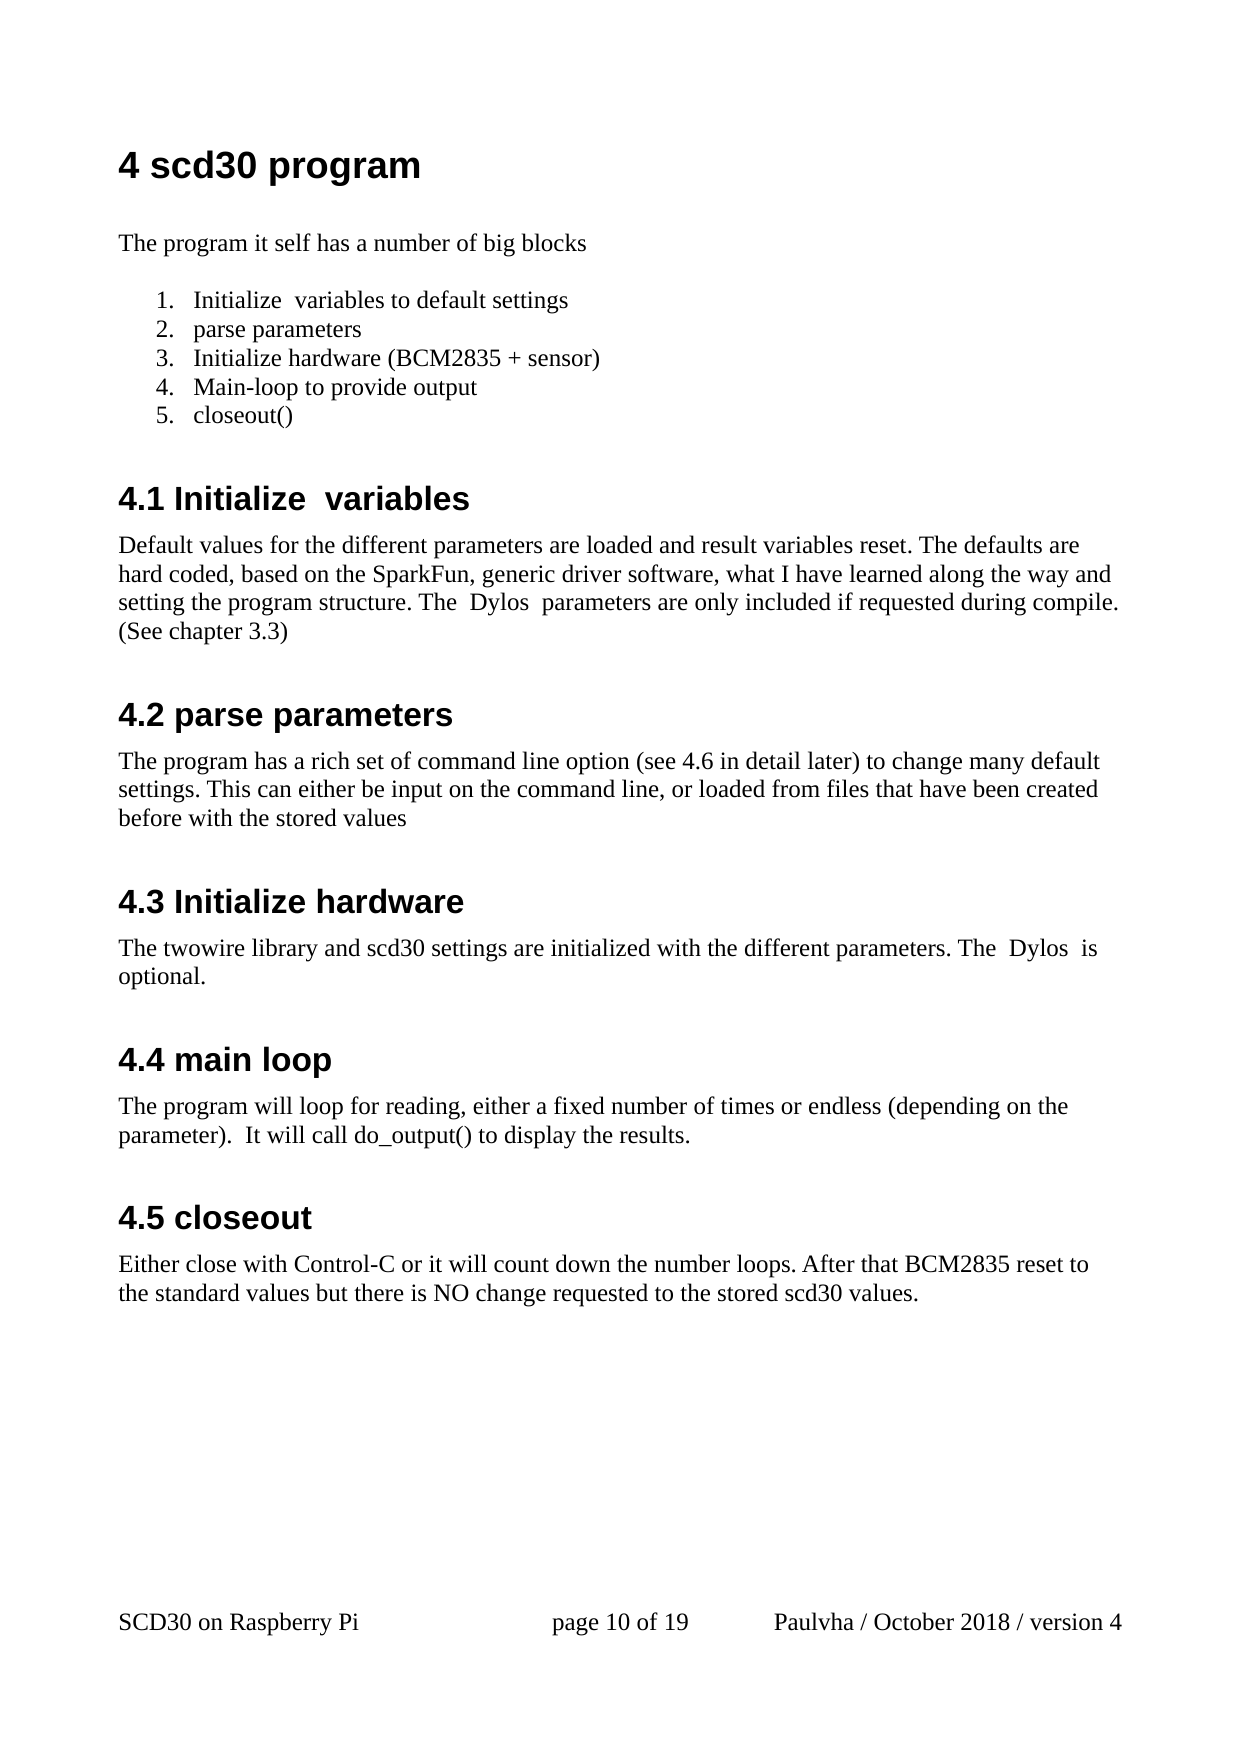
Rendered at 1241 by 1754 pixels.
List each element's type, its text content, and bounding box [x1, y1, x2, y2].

text The program it self has a number of big blocks [118, 228, 1122, 257]
text Default values for the different parameters are loaded and result variables reset. The defaults are hard coded, based on the SparkFun, generic driver software, what I have learned along the way and setting the program structure. The Dylos parameters are only included if requested during compile. (See chapter 3.3) [118, 530, 1122, 645]
subtitle 4 scd30 program [118, 143, 1122, 187]
list Main-loop to provide output [156, 372, 1122, 401]
text Either close with Control-C or it will count down the number loops. After that BCM2835 reset to the standard values but there is NO change requested to the stored scd30 values. [118, 1249, 1122, 1307]
subtitle 4.1 Initialize variables [118, 479, 1122, 517]
list closeout() [156, 401, 1122, 429]
text The program will loop for reading, either a fixed number of times or endless (depending on the parameter). It will call do_output() to display the results. [118, 1091, 1122, 1148]
list Initialize variables to default settings [156, 286, 1122, 314]
subtitle 4.3 Initialize hardware [118, 882, 1122, 920]
list parse parameters [156, 314, 1122, 343]
text The twowire library and scd30 settings are initialized with the different parameters. The Dylos is optional. [118, 933, 1122, 990]
text The program has a rich set of command line option (see 4.6 in detail later) to change many default settings. This can either be input on the command line, or loaded from files that have been created before with the stored values [118, 746, 1122, 832]
subtitle 4.5 closeout [118, 1198, 1122, 1237]
list Initialize hardware (BCM2835 + sensor) [156, 343, 1122, 372]
subtitle 4.4 main loop [118, 1040, 1122, 1078]
subtitle 4.2 parse parameters [118, 694, 1122, 733]
